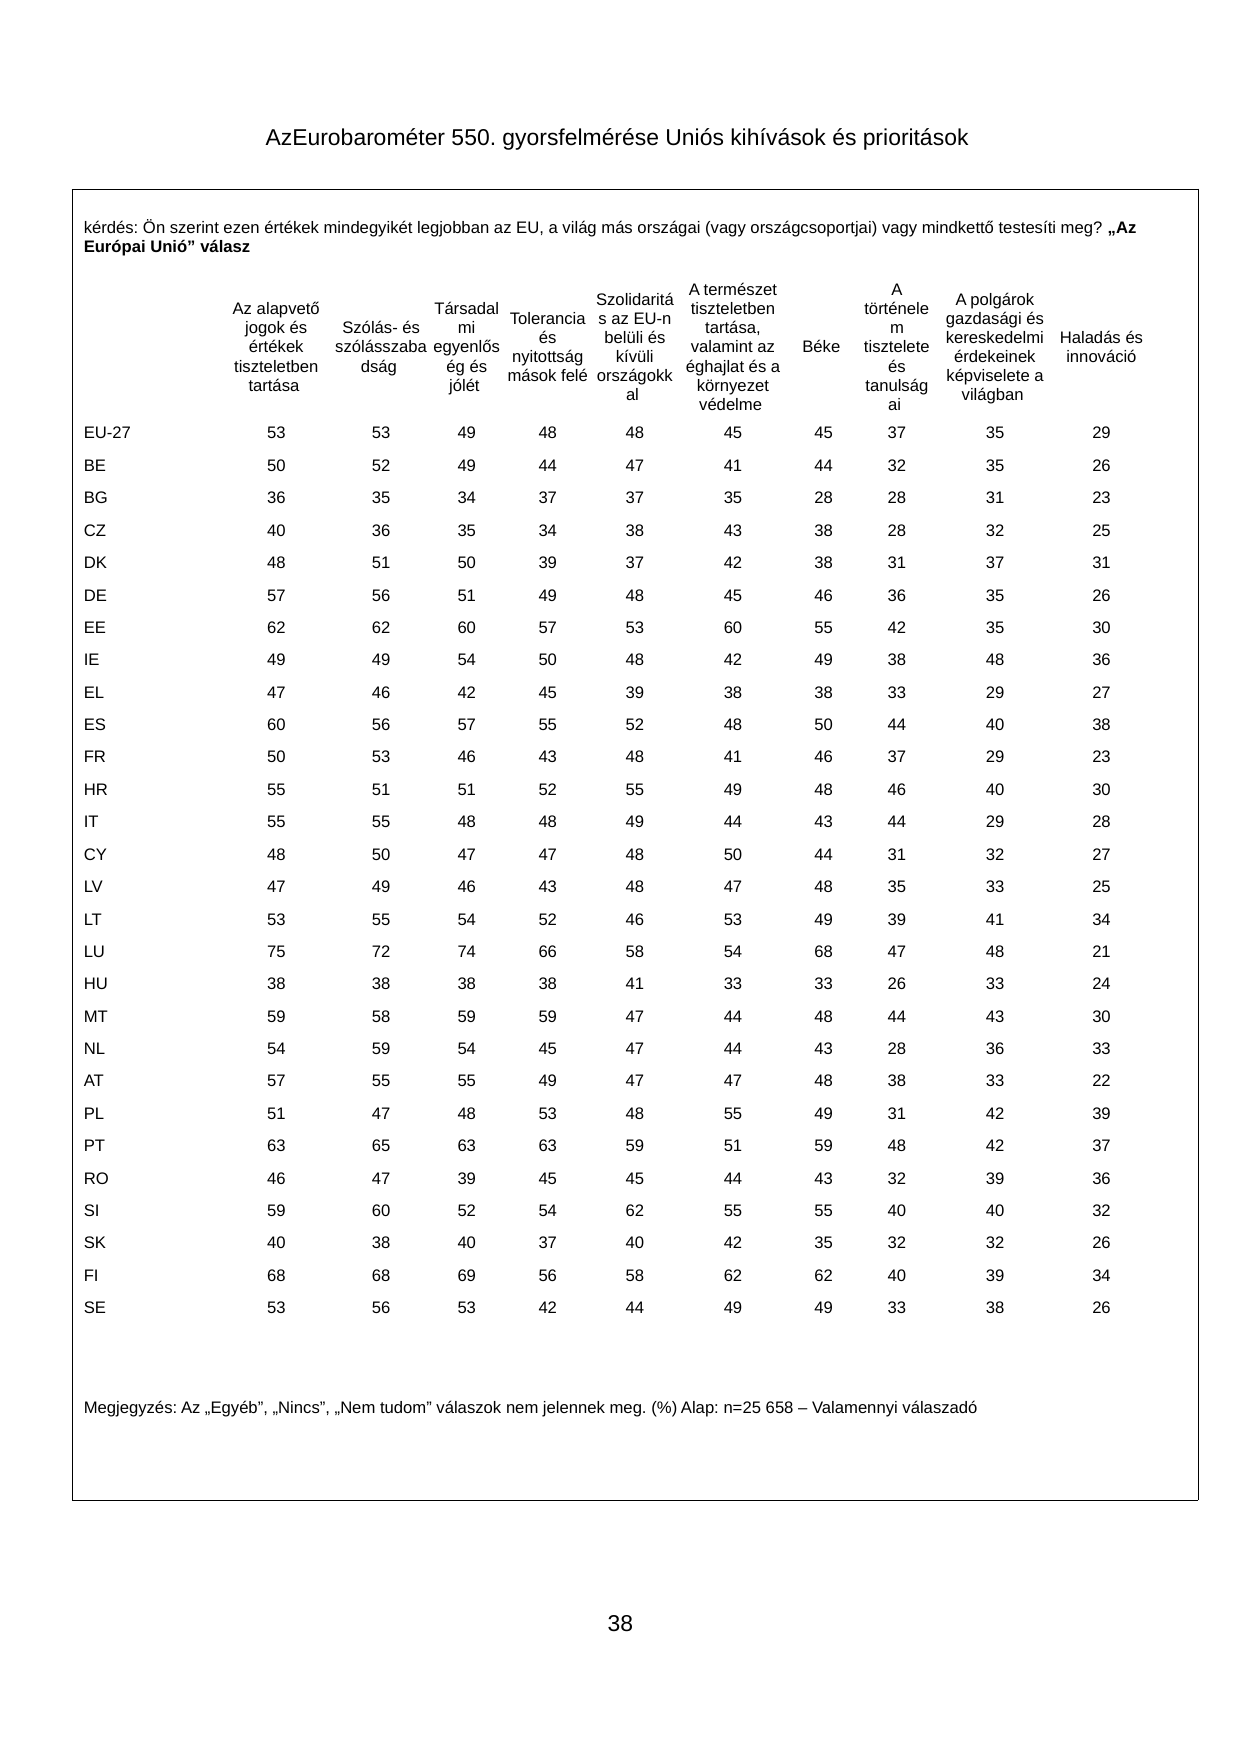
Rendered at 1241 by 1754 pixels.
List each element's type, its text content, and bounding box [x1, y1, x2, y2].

table_cell EL [81, 676, 151, 708]
table_cell 42 [677, 1227, 788, 1259]
table_cell [151, 546, 220, 579]
table_cell [151, 903, 220, 935]
table_cell 25 [1055, 870, 1148, 903]
table_cell 26 [1055, 1227, 1148, 1259]
table_cell 54 [220, 1032, 332, 1065]
table_cell 41 [592, 968, 677, 1000]
table_cell 63 [220, 1130, 332, 1162]
table_cell Szólás- és szólásszabadság [332, 277, 430, 417]
table_cell 48 [220, 838, 332, 870]
table_cell 48 [788, 1000, 858, 1032]
table_cell [151, 935, 220, 967]
table_cell 44 [503, 449, 592, 482]
table_cell 52 [592, 708, 677, 741]
table_cell Tolerancia és nyitottság mások felé [503, 277, 592, 417]
table_cell SE [81, 1291, 151, 1324]
table_cell 42 [677, 644, 788, 676]
table_cell 48 [503, 417, 592, 449]
table_cell RO [81, 1162, 151, 1194]
table_cell 60 [220, 708, 332, 741]
table_cell 54 [677, 935, 788, 967]
table_cell [151, 611, 220, 643]
table_cell 65 [332, 1130, 430, 1162]
table_cell 50 [220, 741, 332, 773]
table_cell 25 [1055, 514, 1148, 546]
table_cell Szolidaritás az EU-n belüli és kívüli országokkal [592, 277, 677, 417]
table_cell 28 [858, 514, 935, 546]
table_cell 56 [503, 1259, 592, 1291]
table_cell 47 [677, 1065, 788, 1097]
table_cell 35 [677, 482, 788, 514]
table_cell 49 [503, 579, 592, 611]
table_cell 48 [788, 870, 858, 903]
table_cell 48 [592, 838, 677, 870]
table_cell 46 [220, 1162, 332, 1194]
table_cell PL [81, 1097, 151, 1129]
table_cell LT [81, 903, 151, 935]
table_cell 49 [677, 1291, 788, 1324]
table_cell 39 [592, 676, 677, 708]
table_cell 36 [1055, 644, 1148, 676]
table_cell 32 [935, 838, 1054, 870]
table_cell 35 [935, 579, 1054, 611]
table_cell 48 [220, 546, 332, 579]
table_cell 42 [858, 611, 935, 643]
table_cell 45 [503, 676, 592, 708]
table_cell 51 [430, 579, 503, 611]
table_cell 55 [332, 806, 430, 838]
table_cell 66 [503, 935, 592, 967]
table_cell 38 [858, 1065, 935, 1097]
table_cell 31 [858, 1097, 935, 1129]
table_cell 28 [858, 482, 935, 514]
table_cell 44 [858, 806, 935, 838]
table_cell 68 [220, 1259, 332, 1291]
table_cell 37 [858, 417, 935, 449]
table_cell 59 [592, 1130, 677, 1162]
table_cell 44 [592, 1291, 677, 1324]
table_cell [151, 1259, 220, 1291]
table_cell 31 [1055, 546, 1148, 579]
table_cell 47 [220, 870, 332, 903]
table_cell 49 [430, 417, 503, 449]
table_cell [151, 676, 220, 708]
table_cell [151, 1324, 220, 1356]
table_cell 43 [935, 1000, 1054, 1032]
table_cell 40 [935, 773, 1054, 806]
table_cell BE [81, 449, 151, 482]
table_cell 41 [935, 903, 1054, 935]
table_cell [151, 708, 220, 741]
table_cell NL [81, 1032, 151, 1065]
table_cell 34 [1055, 1259, 1148, 1291]
table_cell 38 [788, 514, 858, 546]
table_cell [151, 449, 220, 482]
table_cell 48 [592, 1097, 677, 1129]
table_cell 43 [788, 1162, 858, 1194]
table_cell 32 [1055, 1194, 1148, 1227]
table_cell 39 [935, 1259, 1054, 1291]
table_cell 38 [858, 644, 935, 676]
table_cell 45 [677, 417, 788, 449]
table_cell 37 [503, 1227, 592, 1259]
table_cell 44 [677, 806, 788, 838]
table_cell 30 [1055, 611, 1148, 643]
table_cell 68 [788, 935, 858, 967]
table_cell 40 [935, 1194, 1054, 1227]
table_cell 42 [935, 1097, 1054, 1129]
table_cell 40 [935, 708, 1054, 741]
table_cell [151, 773, 220, 806]
table_cell 53 [220, 1291, 332, 1324]
table_cell [935, 1324, 1054, 1356]
table_cell 46 [858, 773, 935, 806]
table_cell [151, 1065, 220, 1097]
table_cell 34 [430, 482, 503, 514]
table_cell 62 [332, 611, 430, 643]
table_cell 32 [858, 1227, 935, 1259]
table_cell 68 [332, 1259, 430, 1291]
table_cell 33 [935, 968, 1054, 1000]
table_cell Haladás és innováció [1055, 277, 1148, 417]
table_cell CY [81, 838, 151, 870]
table_cell Társadalmi egyenlőség és jólét [430, 277, 503, 417]
table_cell 38 [592, 514, 677, 546]
table_cell 49 [788, 903, 858, 935]
table_cell 54 [503, 1194, 592, 1227]
table_cell 38 [332, 968, 430, 1000]
table_cell 51 [220, 1097, 332, 1129]
table_cell 47 [677, 870, 788, 903]
table_cell 37 [1055, 1130, 1148, 1162]
table_cell 75 [220, 935, 332, 967]
table_cell [151, 838, 220, 870]
table_cell 34 [503, 514, 592, 546]
table_cell IT [81, 806, 151, 838]
table_cell 47 [503, 838, 592, 870]
table_cell 39 [1055, 1097, 1148, 1129]
table_cell 54 [430, 903, 503, 935]
table_cell HU [81, 968, 151, 1000]
table_cell 63 [503, 1130, 592, 1162]
table_cell 52 [503, 903, 592, 935]
table_cell [81, 277, 151, 417]
table_cell 37 [503, 482, 592, 514]
table_cell [151, 1130, 220, 1162]
table_cell 47 [592, 1065, 677, 1097]
table_cell 42 [430, 676, 503, 708]
table_cell 72 [332, 935, 430, 967]
table_cell A természet tiszteletben tartása, valamint az éghajlat és a környezet védelme [677, 277, 788, 417]
table_cell 60 [677, 611, 788, 643]
table_cell 38 [332, 1227, 430, 1259]
table_cell 43 [677, 514, 788, 546]
table_cell 50 [220, 449, 332, 482]
table_cell 38 [788, 546, 858, 579]
table_cell 22 [1055, 1065, 1148, 1097]
table_cell 35 [430, 514, 503, 546]
table_cell 46 [430, 741, 503, 773]
table_cell 44 [858, 708, 935, 741]
table_cell DE [81, 579, 151, 611]
table_cell 42 [935, 1130, 1054, 1162]
table_cell 35 [788, 1227, 858, 1259]
table_cell A történelem tisztelete és tanulságai [858, 277, 935, 417]
table_cell 49 [788, 1097, 858, 1129]
table_cell 37 [592, 482, 677, 514]
table_cell [151, 1227, 220, 1259]
table_cell 48 [592, 579, 677, 611]
table_cell MT [81, 1000, 151, 1032]
table_cell 33 [858, 676, 935, 708]
table_cell 44 [788, 449, 858, 482]
table_cell FI [81, 1259, 151, 1291]
table_cell 55 [788, 611, 858, 643]
table_cell 56 [332, 708, 430, 741]
table_cell 42 [677, 546, 788, 579]
table_cell 40 [220, 514, 332, 546]
table_cell [503, 1324, 592, 1356]
table_cell 46 [592, 903, 677, 935]
table_cell [81, 1324, 151, 1356]
table_cell 59 [220, 1194, 332, 1227]
table_cell 43 [503, 741, 592, 773]
table_cell 36 [935, 1032, 1054, 1065]
table_cell 38 [430, 968, 503, 1000]
table_cell 23 [1055, 741, 1148, 773]
table_cell 50 [788, 708, 858, 741]
table_cell 46 [430, 870, 503, 903]
table_cell 55 [503, 708, 592, 741]
table_cell 57 [430, 708, 503, 741]
table_cell 47 [592, 1032, 677, 1065]
table_cell 62 [788, 1259, 858, 1291]
table_cell 48 [935, 644, 1054, 676]
table_cell 33 [858, 1291, 935, 1324]
table_cell 28 [1055, 806, 1148, 838]
table_cell [151, 870, 220, 903]
table_cell 35 [935, 611, 1054, 643]
table_cell 44 [677, 1162, 788, 1194]
table_cell 55 [332, 1065, 430, 1097]
table_cell 49 [788, 644, 858, 676]
table_cell 38 [935, 1291, 1054, 1324]
table_cell 36 [1055, 1162, 1148, 1194]
table_cell 57 [220, 579, 332, 611]
table_cell 44 [677, 1000, 788, 1032]
table_cell 63 [430, 1130, 503, 1162]
table_cell 37 [858, 741, 935, 773]
table_cell [151, 741, 220, 773]
table_cell 33 [1055, 1032, 1148, 1065]
table_cell 35 [935, 417, 1054, 449]
table_cell 57 [503, 611, 592, 643]
table_cell 54 [430, 1032, 503, 1065]
table_cell [151, 644, 220, 676]
table_cell 41 [677, 449, 788, 482]
table_cell 45 [788, 417, 858, 449]
table_cell 53 [592, 611, 677, 643]
table_cell 43 [788, 806, 858, 838]
table_cell 53 [503, 1097, 592, 1129]
table_cell 28 [858, 1032, 935, 1065]
table_cell 36 [332, 514, 430, 546]
table_cell [677, 1324, 788, 1356]
table_cell 55 [430, 1065, 503, 1097]
table_cell 53 [220, 903, 332, 935]
table_cell 56 [332, 579, 430, 611]
table_cell 32 [935, 1227, 1054, 1259]
table_cell 58 [592, 935, 677, 967]
table_cell 26 [1055, 579, 1148, 611]
table_cell 55 [220, 773, 332, 806]
table_cell 50 [503, 644, 592, 676]
table_cell 47 [858, 935, 935, 967]
table_cell 38 [1055, 708, 1148, 741]
table_cell 53 [332, 417, 430, 449]
table_cell 30 [1055, 773, 1148, 806]
table_cell 47 [220, 676, 332, 708]
table_cell 55 [788, 1194, 858, 1227]
table_cell 38 [788, 676, 858, 708]
table_cell 47 [430, 838, 503, 870]
table_cell 49 [592, 806, 677, 838]
table_cell LV [81, 870, 151, 903]
table_cell 40 [592, 1227, 677, 1259]
table_cell 36 [220, 482, 332, 514]
table_cell 53 [332, 741, 430, 773]
table_cell CZ [81, 514, 151, 546]
table_cell 48 [788, 773, 858, 806]
table_cell 34 [1055, 903, 1148, 935]
table_cell 21 [1055, 935, 1148, 967]
table_cell 50 [677, 838, 788, 870]
table_cell 47 [332, 1097, 430, 1129]
table_cell 52 [430, 1194, 503, 1227]
table_cell 33 [935, 870, 1054, 903]
table_cell EE [81, 611, 151, 643]
table_cell 46 [332, 676, 430, 708]
table_cell [151, 1291, 220, 1324]
table_cell [151, 1162, 220, 1194]
table_cell 26 [858, 968, 935, 1000]
table_cell 30 [1055, 1000, 1148, 1032]
table_cell 50 [332, 838, 430, 870]
table_cell 43 [788, 1032, 858, 1065]
table_cell 51 [677, 1130, 788, 1162]
table_cell SK [81, 1227, 151, 1259]
table_cell 58 [332, 1000, 430, 1032]
table_cell 48 [592, 417, 677, 449]
table_cell [151, 968, 220, 1000]
table_cell 59 [430, 1000, 503, 1032]
table_cell 55 [677, 1194, 788, 1227]
table_cell 51 [332, 773, 430, 806]
table_cell 35 [935, 449, 1054, 482]
table_cell 44 [858, 1000, 935, 1032]
table_cell [858, 1324, 935, 1356]
table_cell 44 [788, 838, 858, 870]
table_cell 55 [677, 1097, 788, 1129]
table_cell [788, 1324, 858, 1356]
table_cell 33 [677, 968, 788, 1000]
table_cell [151, 579, 220, 611]
table_cell 37 [592, 546, 677, 579]
table_cell 33 [788, 968, 858, 1000]
table_cell 38 [503, 968, 592, 1000]
table_cell 48 [503, 806, 592, 838]
table_cell 33 [935, 1065, 1054, 1097]
table_cell 47 [332, 1162, 430, 1194]
table_cell 59 [332, 1032, 430, 1065]
table_cell 35 [332, 482, 430, 514]
table_cell 59 [220, 1000, 332, 1032]
table_cell 51 [332, 546, 430, 579]
table_cell 49 [220, 644, 332, 676]
table_cell 32 [935, 514, 1054, 546]
table_cell 48 [677, 708, 788, 741]
table_cell [151, 514, 220, 546]
table_cell 54 [430, 644, 503, 676]
table_cell 46 [788, 741, 858, 773]
table_cell PT [81, 1130, 151, 1162]
table_cell [1055, 1324, 1148, 1356]
table_cell [430, 1324, 503, 1356]
table_cell 43 [503, 870, 592, 903]
table_cell 48 [592, 644, 677, 676]
table_cell 44 [677, 1032, 788, 1065]
table_cell Béke [788, 277, 858, 417]
table_cell [332, 1324, 430, 1356]
table_cell BG [81, 482, 151, 514]
table_cell 23 [1055, 482, 1148, 514]
table_cell 49 [430, 449, 503, 482]
table_cell 49 [332, 644, 430, 676]
table_cell IE [81, 644, 151, 676]
table_cell 27 [1055, 838, 1148, 870]
table_cell 32 [858, 449, 935, 482]
table_cell 26 [1055, 449, 1148, 482]
table_cell 45 [503, 1032, 592, 1065]
table_cell [151, 482, 220, 514]
table_cell [151, 806, 220, 838]
table_cell 62 [677, 1259, 788, 1291]
table_cell Megjegyzés: Az „Egyéb”, „Nincs”, „Nem tudom” válaszok nem jelennek meg. (%) Alap: n=25 658 – Valamennyi válaszadó [81, 1356, 1148, 1459]
table_cell 49 [788, 1291, 858, 1324]
table_header kérdés: Ön szerint ezen értékek mindegyikét legjobban az EU, a világ más országai (vagy országcsoportjai) vagy mindkettő testesíti meg? „Az Európai Unió” válasz [81, 198, 1148, 277]
table_cell 45 [592, 1162, 677, 1194]
table_cell 60 [430, 611, 503, 643]
table_cell 38 [220, 968, 332, 1000]
table_cell 38 [677, 676, 788, 708]
table_cell 56 [332, 1291, 430, 1324]
table_cell 40 [858, 1259, 935, 1291]
table_cell 51 [430, 773, 503, 806]
table_cell 40 [858, 1194, 935, 1227]
table_cell 35 [858, 870, 935, 903]
table_cell 39 [935, 1162, 1054, 1194]
table_cell 53 [220, 417, 332, 449]
table_cell A polgárok gazdasági és kereskedelmi érdekeinek képviselete a világban [935, 277, 1054, 417]
table_cell 28 [788, 482, 858, 514]
table_cell 29 [1055, 417, 1148, 449]
table_cell [151, 1194, 220, 1227]
table_cell 45 [677, 579, 788, 611]
table_cell LU [81, 935, 151, 967]
table_cell 49 [677, 773, 788, 806]
table_cell 39 [858, 903, 935, 935]
table_cell AT [81, 1065, 151, 1097]
table_cell 49 [332, 870, 430, 903]
table_cell DK [81, 546, 151, 579]
table_cell 29 [935, 741, 1054, 773]
table_cell 48 [788, 1065, 858, 1097]
table_cell 48 [592, 870, 677, 903]
table_cell 49 [503, 1065, 592, 1097]
table_cell 55 [332, 903, 430, 935]
table_cell 39 [503, 546, 592, 579]
table_cell 62 [592, 1194, 677, 1227]
table_cell 57 [220, 1065, 332, 1097]
table_cell 41 [677, 741, 788, 773]
table_cell ES [81, 708, 151, 741]
table_cell 50 [430, 546, 503, 579]
table_cell 31 [858, 838, 935, 870]
table_cell 42 [503, 1291, 592, 1324]
table_cell 39 [430, 1162, 503, 1194]
table_cell 31 [935, 482, 1054, 514]
table_cell 40 [220, 1227, 332, 1259]
table_cell 48 [858, 1130, 935, 1162]
table_cell 48 [430, 1097, 503, 1129]
table_cell 74 [430, 935, 503, 967]
table_cell 32 [858, 1162, 935, 1194]
table_cell 53 [430, 1291, 503, 1324]
table_cell 58 [592, 1259, 677, 1291]
table_cell 27 [1055, 676, 1148, 708]
table_cell Az alapvető jogok és értékek tiszteletben tartása [220, 277, 332, 417]
table_cell 53 [677, 903, 788, 935]
table_cell 24 [1055, 968, 1148, 1000]
table_cell [151, 1097, 220, 1129]
table_cell 48 [430, 806, 503, 838]
table_cell 69 [430, 1259, 503, 1291]
table_cell 55 [220, 806, 332, 838]
table_cell 45 [503, 1162, 592, 1194]
table_cell 62 [220, 611, 332, 643]
table_cell SI [81, 1194, 151, 1227]
table_cell 59 [503, 1000, 592, 1032]
table_cell 47 [592, 449, 677, 482]
table_cell 26 [1055, 1291, 1148, 1324]
table_cell 59 [788, 1130, 858, 1162]
table_cell 48 [592, 741, 677, 773]
table_cell 52 [332, 449, 430, 482]
table_cell 31 [858, 546, 935, 579]
table_cell 29 [935, 676, 1054, 708]
table_cell [151, 1032, 220, 1065]
table_cell 46 [788, 579, 858, 611]
table_cell 48 [935, 935, 1054, 967]
table_cell 37 [935, 546, 1054, 579]
table_cell FR [81, 741, 151, 773]
table_cell 29 [935, 806, 1054, 838]
table_cell [151, 1000, 220, 1032]
table_cell HR [81, 773, 151, 806]
table_cell 52 [503, 773, 592, 806]
table_cell 55 [592, 773, 677, 806]
table_cell 47 [592, 1000, 677, 1032]
table_cell [592, 1324, 677, 1356]
table_cell [220, 1324, 332, 1356]
table_cell [151, 277, 220, 417]
table_cell [151, 417, 220, 449]
table_cell 60 [332, 1194, 430, 1227]
table_cell 40 [430, 1227, 503, 1259]
table_cell 36 [858, 579, 935, 611]
table_cell EU-27 [81, 417, 151, 449]
